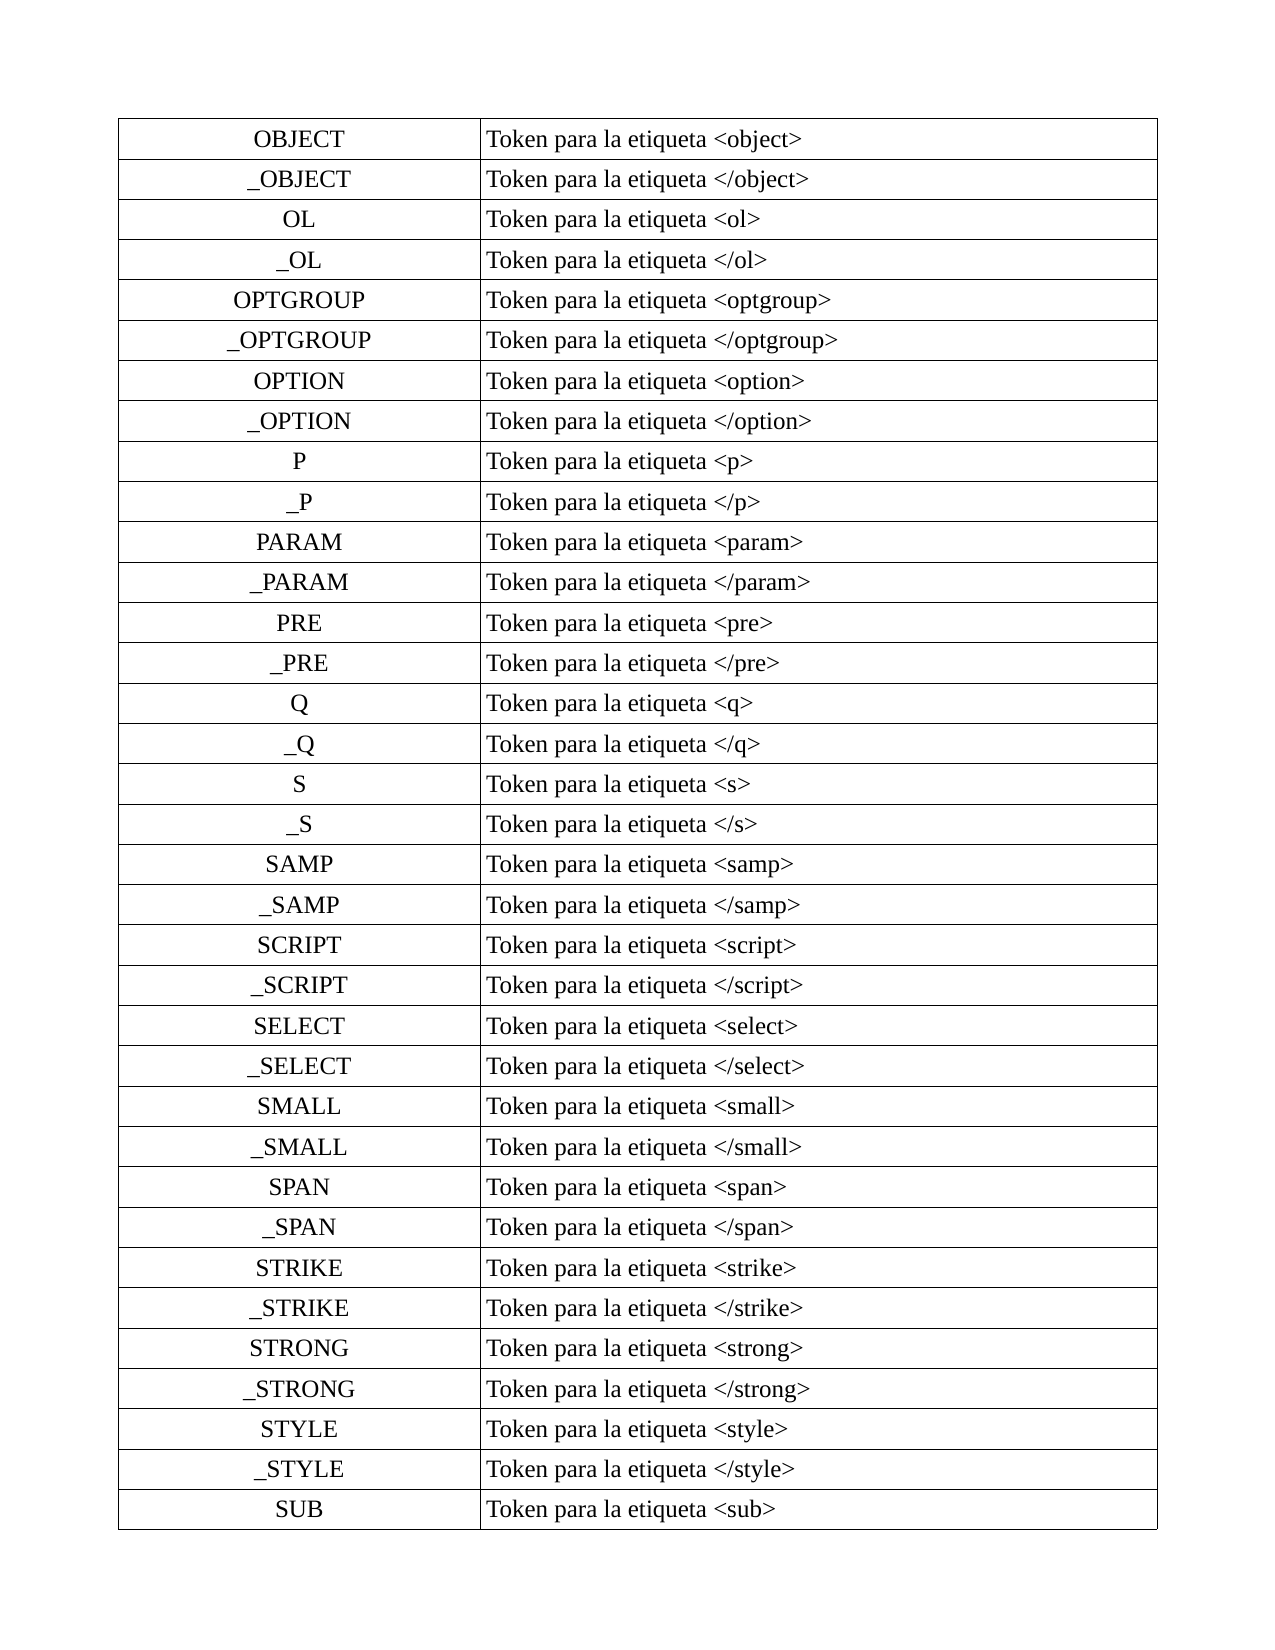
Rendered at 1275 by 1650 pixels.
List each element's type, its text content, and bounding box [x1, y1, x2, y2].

table_cell Token para la etiqueta </strike> [481, 1288, 1157, 1327]
table_cell _P [119, 482, 480, 521]
table_cell SAMP [119, 845, 480, 884]
table_cell OPTGROUP [119, 280, 480, 320]
table_cell _Q [119, 724, 480, 763]
table_cell Token para la etiqueta <object> [481, 119, 1157, 158]
table_cell STRONG [119, 1329, 480, 1368]
table_cell PARAM [119, 522, 480, 562]
table_cell P [119, 442, 480, 481]
table_cell Token para la etiqueta <p> [481, 442, 1157, 481]
table_cell PRE [119, 603, 480, 642]
table_cell Token para la etiqueta <param> [481, 522, 1157, 562]
table_cell _STRIKE [119, 1288, 480, 1327]
table_cell Token para la etiqueta <select> [481, 1006, 1157, 1045]
table_cell _OPTION [119, 401, 480, 441]
table_cell Token para la etiqueta <sub> [481, 1490, 1157, 1529]
table_cell S [119, 764, 480, 803]
table_cell Token para la etiqueta </optgroup> [481, 321, 1157, 360]
table_cell Q [119, 684, 480, 723]
table_cell _OL [119, 240, 480, 279]
table_cell Token para la etiqueta </span> [481, 1208, 1157, 1247]
table_cell Token para la etiqueta <s> [481, 764, 1157, 803]
table_cell _PRE [119, 643, 480, 682]
table_cell OBJECT [119, 119, 480, 158]
table_cell _SPAN [119, 1208, 480, 1247]
table_cell Token para la etiqueta </p> [481, 482, 1157, 521]
table_cell SUB [119, 1490, 480, 1529]
table_cell Token para la etiqueta </ol> [481, 240, 1157, 279]
table_cell Token para la etiqueta </small> [481, 1127, 1157, 1166]
table_cell _SELECT [119, 1046, 480, 1086]
table_cell Token para la etiqueta </samp> [481, 885, 1157, 924]
table_cell SELECT [119, 1006, 480, 1045]
table_cell OPTION [119, 361, 480, 400]
table_cell Token para la etiqueta <pre> [481, 603, 1157, 642]
table_cell _SMALL [119, 1127, 480, 1166]
table_cell _SCRIPT [119, 966, 480, 1005]
table_cell Token para la etiqueta </strong> [481, 1369, 1157, 1408]
table_cell SCRIPT [119, 925, 480, 965]
table_cell OL [119, 200, 480, 239]
table_cell _STRONG [119, 1369, 480, 1408]
table_cell Token para la etiqueta <q> [481, 684, 1157, 723]
table_cell Token para la etiqueta <optgroup> [481, 280, 1157, 320]
table_cell Token para la etiqueta <strike> [481, 1248, 1157, 1287]
table_cell Token para la etiqueta </s> [481, 805, 1157, 844]
table_cell Token para la etiqueta <span> [481, 1167, 1157, 1207]
table_cell SPAN [119, 1167, 480, 1207]
table_cell Token para la etiqueta </object> [481, 160, 1157, 199]
table_cell _S [119, 805, 480, 844]
table_cell STRIKE [119, 1248, 480, 1287]
table_cell Token para la etiqueta </q> [481, 724, 1157, 763]
table_cell _OBJECT [119, 160, 480, 199]
table_cell Token para la etiqueta </style> [481, 1450, 1157, 1489]
table_cell Token para la etiqueta </option> [481, 401, 1157, 441]
table_cell Token para la etiqueta </pre> [481, 643, 1157, 682]
table_cell _OPTGROUP [119, 321, 480, 360]
table_cell Token para la etiqueta </select> [481, 1046, 1157, 1086]
table_cell SMALL [119, 1087, 480, 1126]
table_cell Token para la etiqueta <small> [481, 1087, 1157, 1126]
table_cell Token para la etiqueta </script> [481, 966, 1157, 1005]
table_cell Token para la etiqueta <samp> [481, 845, 1157, 884]
table_cell Token para la etiqueta <style> [481, 1409, 1157, 1448]
table_cell STYLE [119, 1409, 480, 1448]
table_cell _SAMP [119, 885, 480, 924]
table_cell Token para la etiqueta <script> [481, 925, 1157, 965]
table_cell _PARAM [119, 563, 480, 602]
table_cell _STYLE [119, 1450, 480, 1489]
table_cell Token para la etiqueta <option> [481, 361, 1157, 400]
table_cell Token para la etiqueta <strong> [481, 1329, 1157, 1368]
table_cell Token para la etiqueta <ol> [481, 200, 1157, 239]
table_cell Token para la etiqueta </param> [481, 563, 1157, 602]
